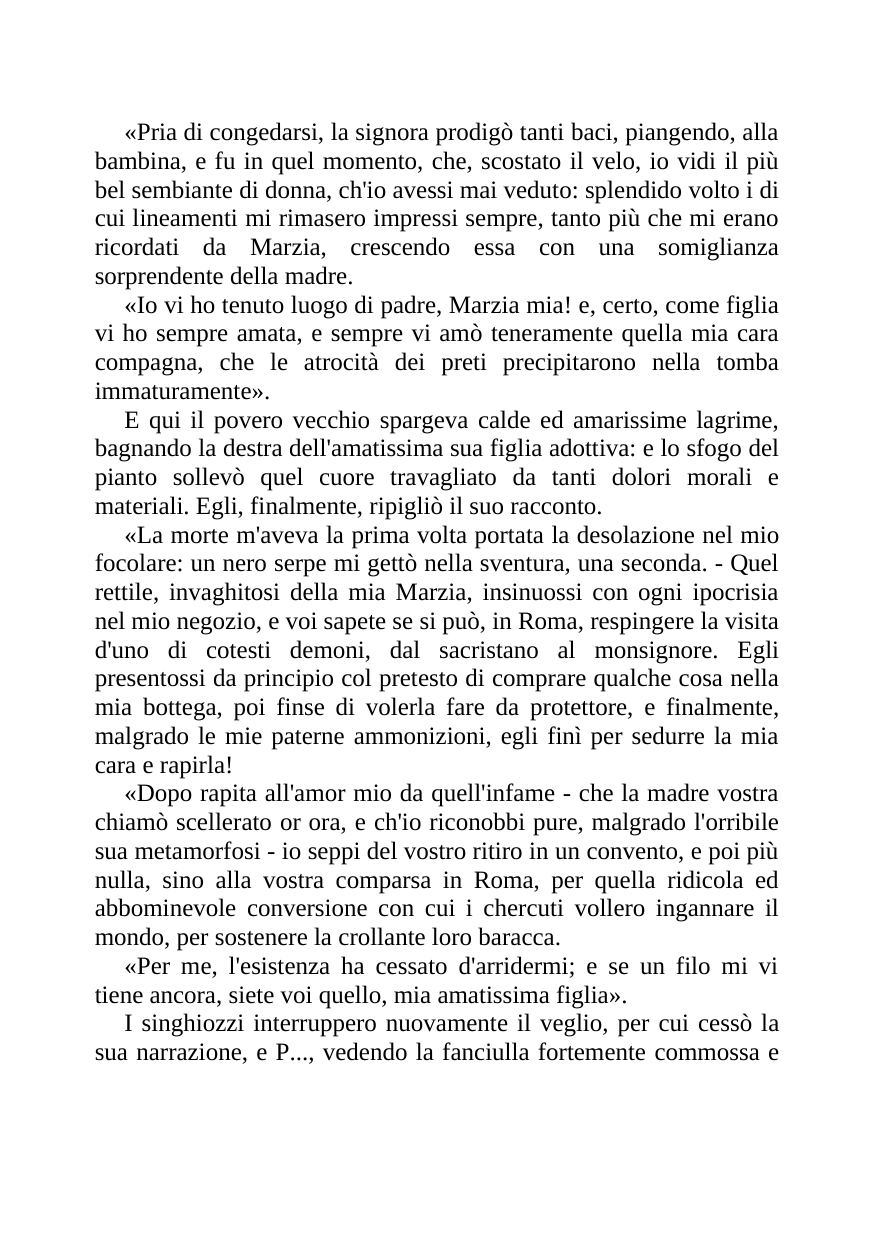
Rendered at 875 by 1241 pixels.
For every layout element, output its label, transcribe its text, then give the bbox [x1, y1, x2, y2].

text «Pria di congedarsi, la signora prodigò tanti baci, piangendo, alla bambina, e fu in quel momento, che, scostato il velo, io vidi il più bel sembiante di donna, ch'io avessi mai veduto: splendido volto i di cui lineamenti mi rimasero impressi sempre, tanto più che mi erano ricordati da Marzia, crescendo essa con una somiglianza sorprendente della madre. [94, 117, 779, 290]
text «Io vi ho tenuto luogo di padre, Marzia mia! e, certo, come figlia vi ho sempre amata, e sempre vi amò teneramente quella mia cara compagna, che le atrocità dei preti precipitarono nella tomba immaturamente». [94, 290, 779, 405]
text «Dopo rapita all'amor mio da quell'infame - che la madre vostra chiamò scellerato or ora, e ch'io riconobbi pure, malgrado l'orribile sua metamorfosi - io seppi del vostro ritiro in un convento, e poi più nulla, sino alla vostra comparsa in Roma, per quella ridicola ed abbominevole conversione con cui i chercuti vollero ingannare il mondo, per sostenere la crollante loro baracca. [94, 778, 779, 951]
text E qui il povero vecchio spargeva calde ed amarissime lagrime, bagnando la destra dell'amatissima sua figlia adottiva: e lo sfogo del pianto sollevò quel cuore travagliato da tanti dolori morali e materiali. Egli, finalmente, ripigliò il suo racconto. [94, 405, 779, 520]
text «La morte m'aveva la prima volta portata la desolazione nel mio focolare: un nero serpe mi gettò nella sventura, una seconda. - Quel rettile, invaghitosi della mia Marzia, insinuossi con ogni ipocrisia nel mio negozio, e voi sapete se si può, in Roma, respingere la visita d'uno di cotesti demoni, dal sacristano al monsignore. Egli presentossi da principio col pretesto di comprare qualche cosa nella mia bottega, poi finse di volerla fare da protettore, e finalmente, malgrado le mie paterne ammonizioni, egli finì per sedurre la mia cara e rapirla! [94, 520, 779, 778]
text I singhiozzi interruppero nuovamente il veglio, per cui cessò la sua narrazione, e P..., vedendo la fanciulla fortemente commossa e [94, 1008, 779, 1066]
text «Per me, l'esistenza ha cessato d'arridermi; e se un filo mi vi tiene ancora, siete voi quello, mia amatissima figlia». [94, 951, 779, 1008]
